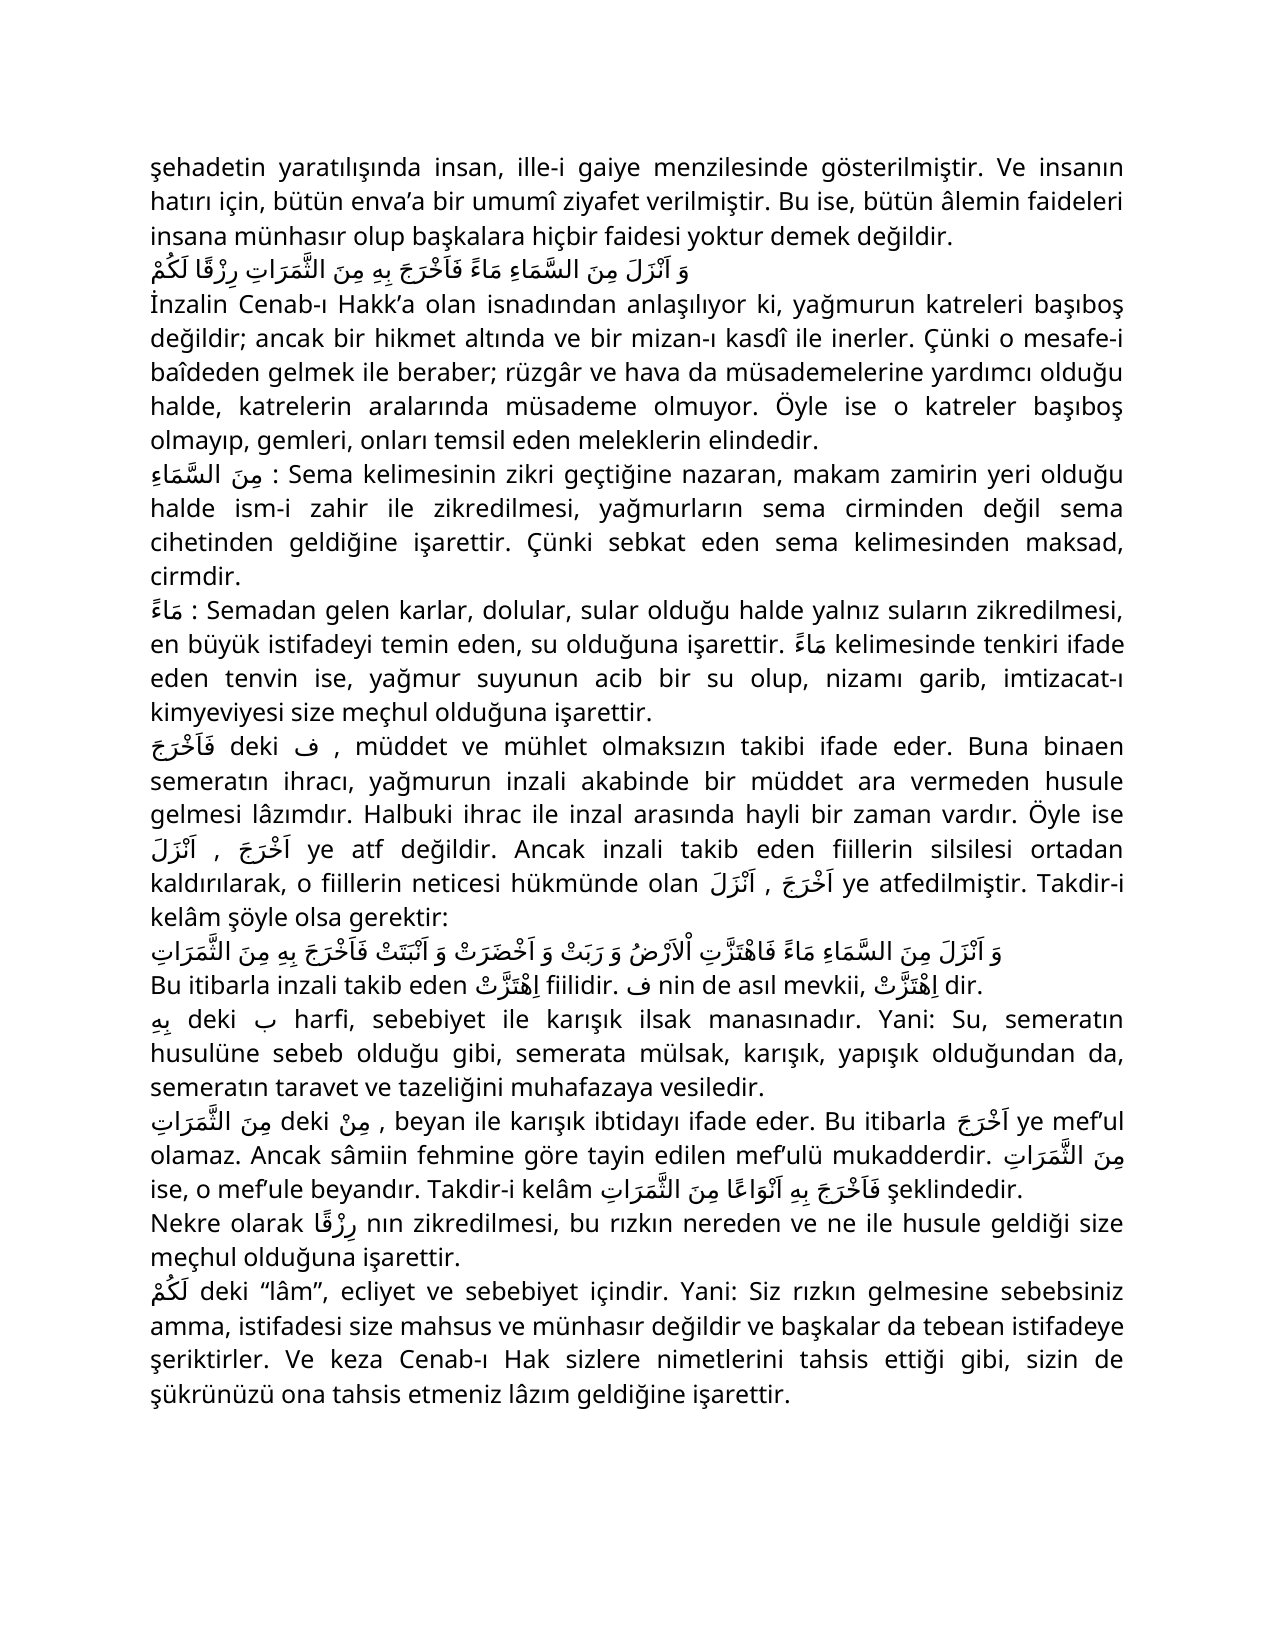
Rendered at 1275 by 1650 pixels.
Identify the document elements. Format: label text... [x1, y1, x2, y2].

text مِنَ الثَّمَرَاتِ deki مِنْ , beyan ile karışık ibtidayı ifade eder. Bu itibarla اَخْرَجَ ye mef’ul olamaz. Ancak sâmiin fehmine göre tayin edilen mef’ulü mukadderdir. مِنَ الثَّمَرَاتِ ise, o mef’ule beyandır. Takdir-i kelâm فَاَخْرَجَ بِهِ اَنْوَاعًا مِنَ الثَّمَرَاتِ şeklindedir. [150, 1104, 1125, 1206]
text بِهِ deki ب harfi, sebebiyet ile karışık ilsak manasınadır. Yani: Su, semeratın husulüne sebeb olduğu gibi, semerata mülsak, karışık, yapışık olduğundan da, semeratın taravet ve tazeliğini muhafazaya vesiledir. [150, 1002, 1125, 1104]
text şehadetin yaratılışında insan, ille-i gaiye menzilesinde gösterilmiştir. Ve insanın hatırı için, bütün enva’a bir umumî ziyafet verilmiştir. Bu ise, bütün âlemin faideleri insana münhasır olup başkalara hiçbir faidesi yoktur demek değildir. [150, 150, 1125, 252]
text وَ اَنْزَلَ مِنَ السَّمَاءِ مَاءً فَاهْتَزَّتِ اْلاَرْضُ وَ رَبَتْ وَ اَخْضَرَتْ وَ اَنْبَتَتْ فَاَخْرَجَ بِهِ مِنَ الثَّمَرَاتِ [150, 933, 1125, 967]
text مَاءً : Semadan gelen karlar, dolular, sular olduğu halde yalnız suların zikredilmesi, en büyük istifadeyi temin eden, su olduğuna işarettir. مَاءً kelimesinde tenkiri ifade eden tenvin ise, yağmur suyunun acib bir su olup, nizamı garib, imtizacat-ı kimyeviyesi size meçhul olduğuna işarettir. [150, 593, 1125, 729]
text مِنَ السَّمَاءِ : Sema kelimesinin zikri geçtiğine nazaran, makam zamirin yeri olduğu halde ism-i zahir ile zikredilmesi, yağmurların sema cirminden değil sema cihetinden geldiğine işarettir. Çünki sebkat eden sema kelimesinden maksad, cirmdir. [150, 457, 1125, 593]
text وَ اَنْزَلَ مِنَ السَّمَاءِ مَاءً فَاَخْرَجَ بِهِ مِنَ الثَّمَرَاتِ رِزْقًا لَكُمْ [150, 252, 1125, 286]
text Bu itibarla inzali takib eden اِهْتَزَّتْ fiilidir. ف nin de asıl mevkii, اِهْتَزَّتْ dir. [150, 967, 1125, 1002]
text İnzalin Cenab-ı Hakk’a olan isnadından anlaşılıyor ki, yağmurun katreleri başıboş değildir; ancak bir hikmet altında ve bir mizan-ı kasdî ile inerler. Çünki o mesafe-i baîdeden gelmek ile beraber; rüzgâr ve hava da müsademelerine yardımcı olduğu halde, katrelerin aralarında müsademe olmuyor. Öyle ise o katreler başıboş olmayıp, gemleri, onları temsil eden meleklerin elindedir. [150, 286, 1125, 457]
text Nekre olarak رِزْقًا nın zikredilmesi, bu rızkın nereden ve ne ile husule geldiği size meçhul olduğuna işarettir. [150, 1206, 1125, 1274]
text فَاَخْرَجَ deki ف , müddet ve mühlet olmaksızın takibi ifade eder. Buna binaen semeratın ihracı, yağmurun inzali akabinde bir müddet ara vermeden husule gelmesi lâzımdır. Halbuki ihrac ile inzal arasında hayli bir zaman vardır. Öyle ise اَخْرَجَ , اَنْزَلَ ye atf değildir. Ancak inzali takib eden fiillerin silsilesi ortadan kaldırılarak, o fiillerin neticesi hükmünde olan اَخْرَجَ , اَنْزَلَ ye atfedilmiştir. Takdir-i kelâm şöyle olsa gerektir: [150, 729, 1125, 933]
text لَكُمْ deki “lâm”, ecliyet ve sebebiyet içindir. Yani: Siz rızkın gelmesine sebebsiniz amma, istifadesi size mahsus ve münhasır değildir ve başkalar da tebean istifadeye şeriktirler. Ve keza Cenab-ı Hak sizlere nimetlerini tahsis ettiği gibi, sizin de şükrünüzü ona tahsis etmeniz lâzım geldiğine işarettir. [150, 1274, 1125, 1410]
